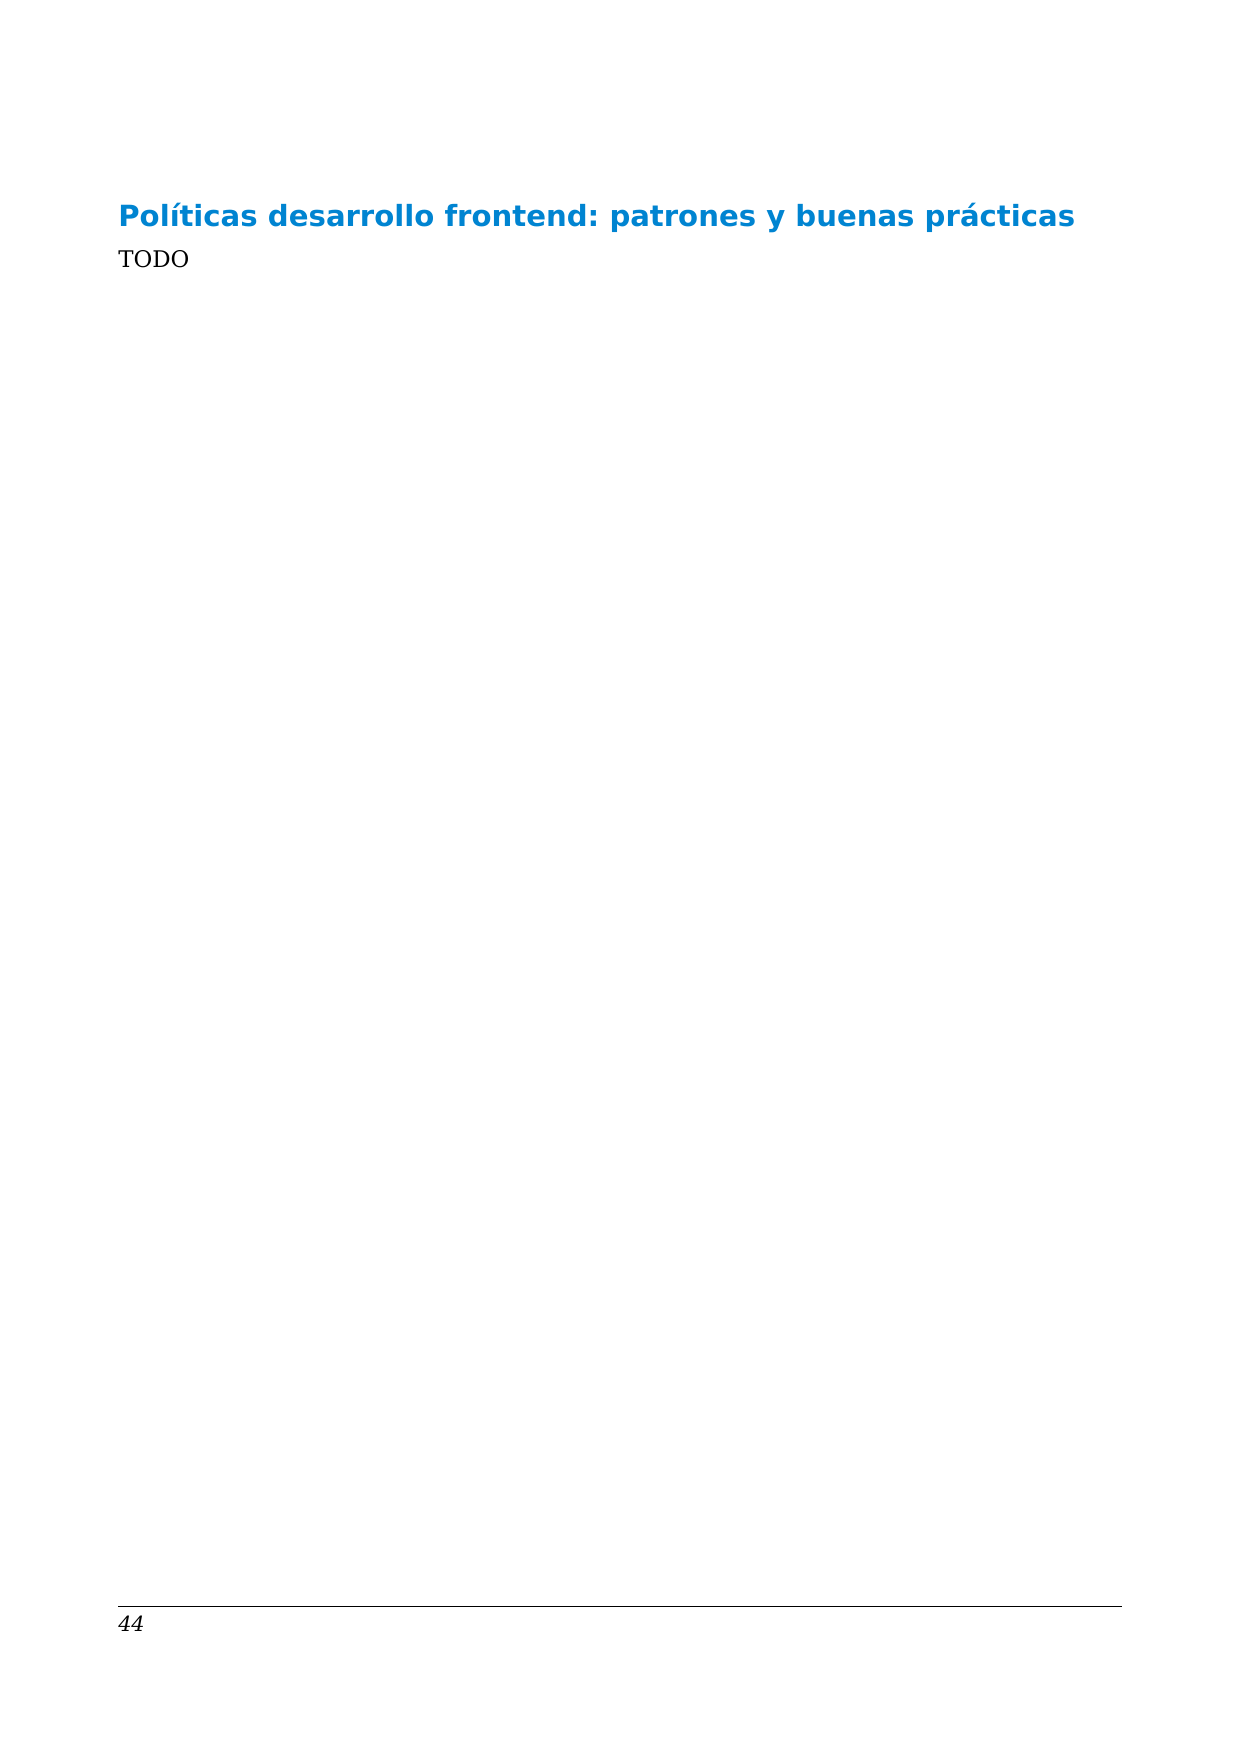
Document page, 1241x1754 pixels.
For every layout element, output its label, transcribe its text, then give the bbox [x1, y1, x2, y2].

text TODO [118, 246, 1122, 273]
subtitle Políticas desarrollo frontend: patrones y buenas prácticas [118, 200, 1122, 234]
